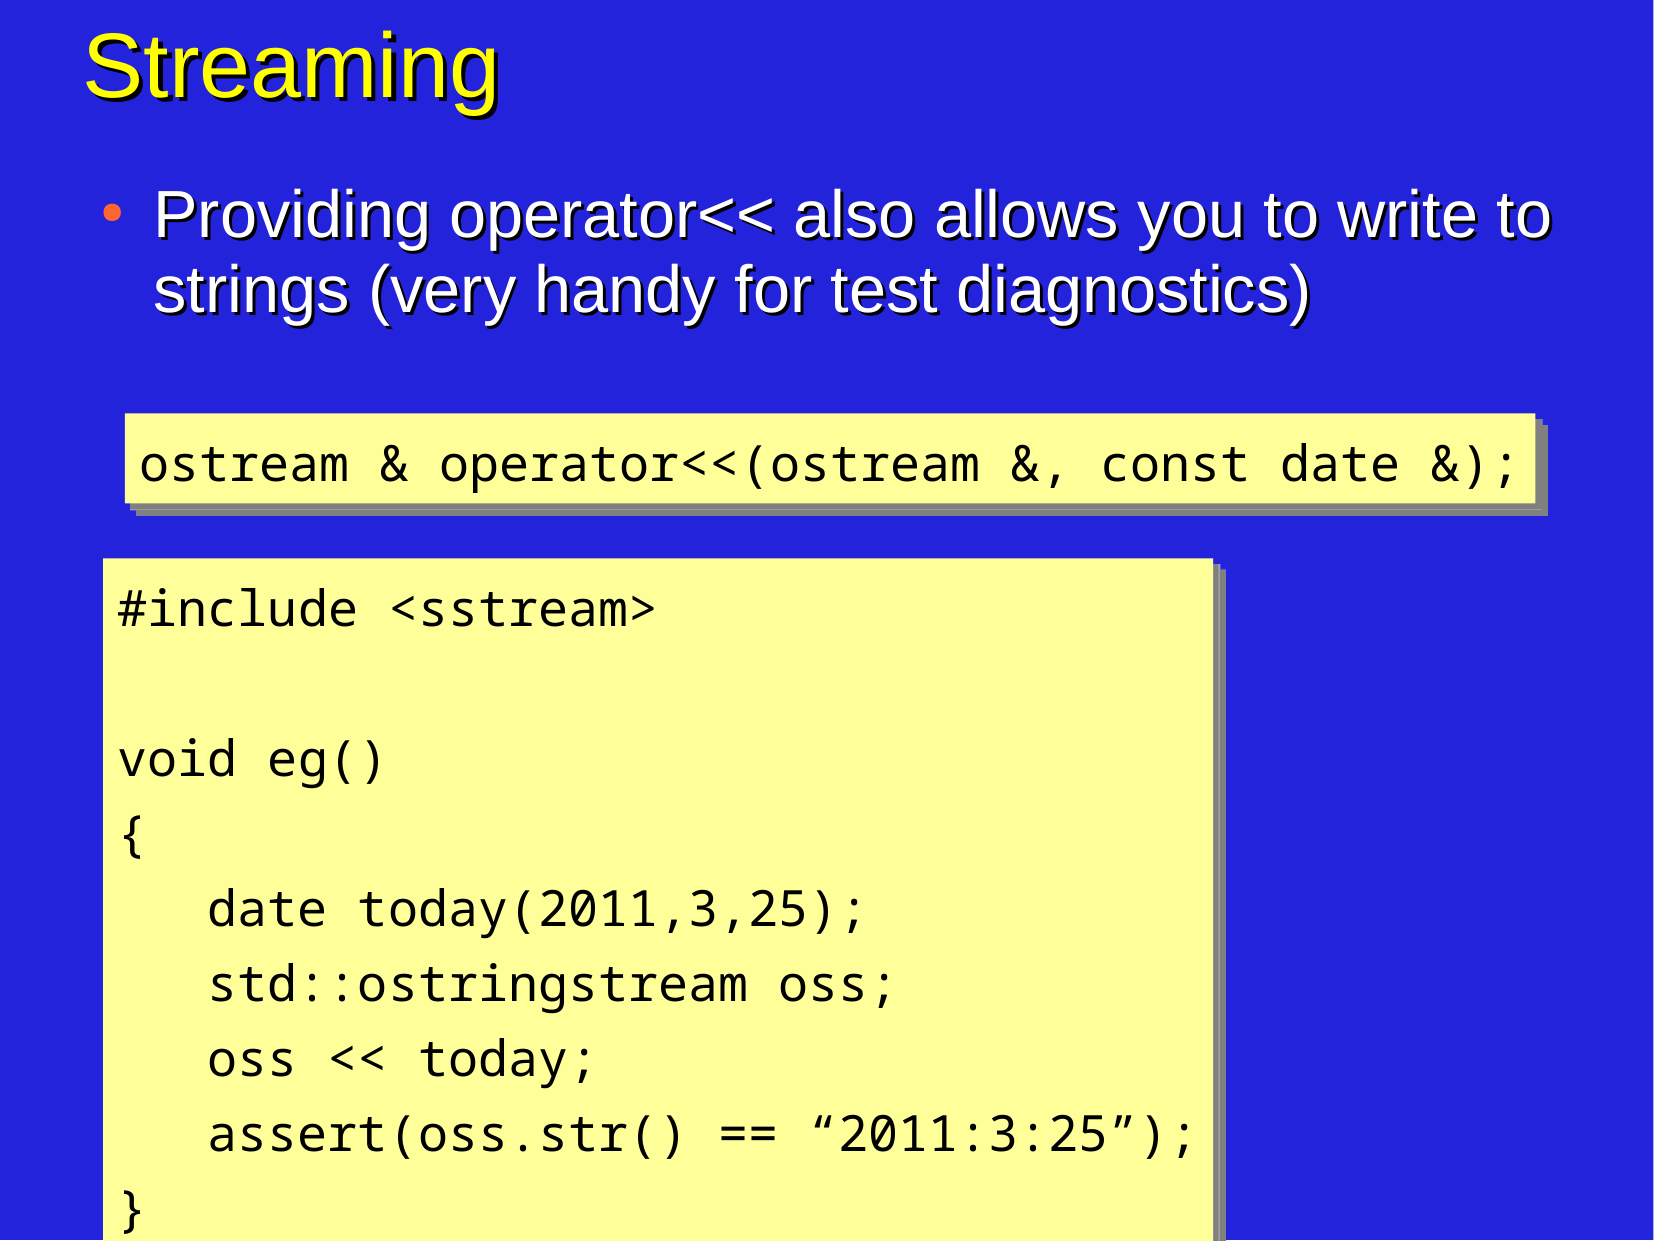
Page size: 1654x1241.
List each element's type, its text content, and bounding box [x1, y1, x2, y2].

title Streaming [82, 2, 1571, 130]
text_box ostream & operator<<(ostream &, const date &); [124, 413, 1536, 504]
text_box #include <sstream> void eg() { date today(2011,3,25); std::ostringstream oss; oss << today; assert(oss.str() == “2011:3:25”); } [103, 558, 1214, 1241]
list Providing operator<< also allows you to write to strings (very handy for test diagnostics) [82, 177, 1571, 1182]
